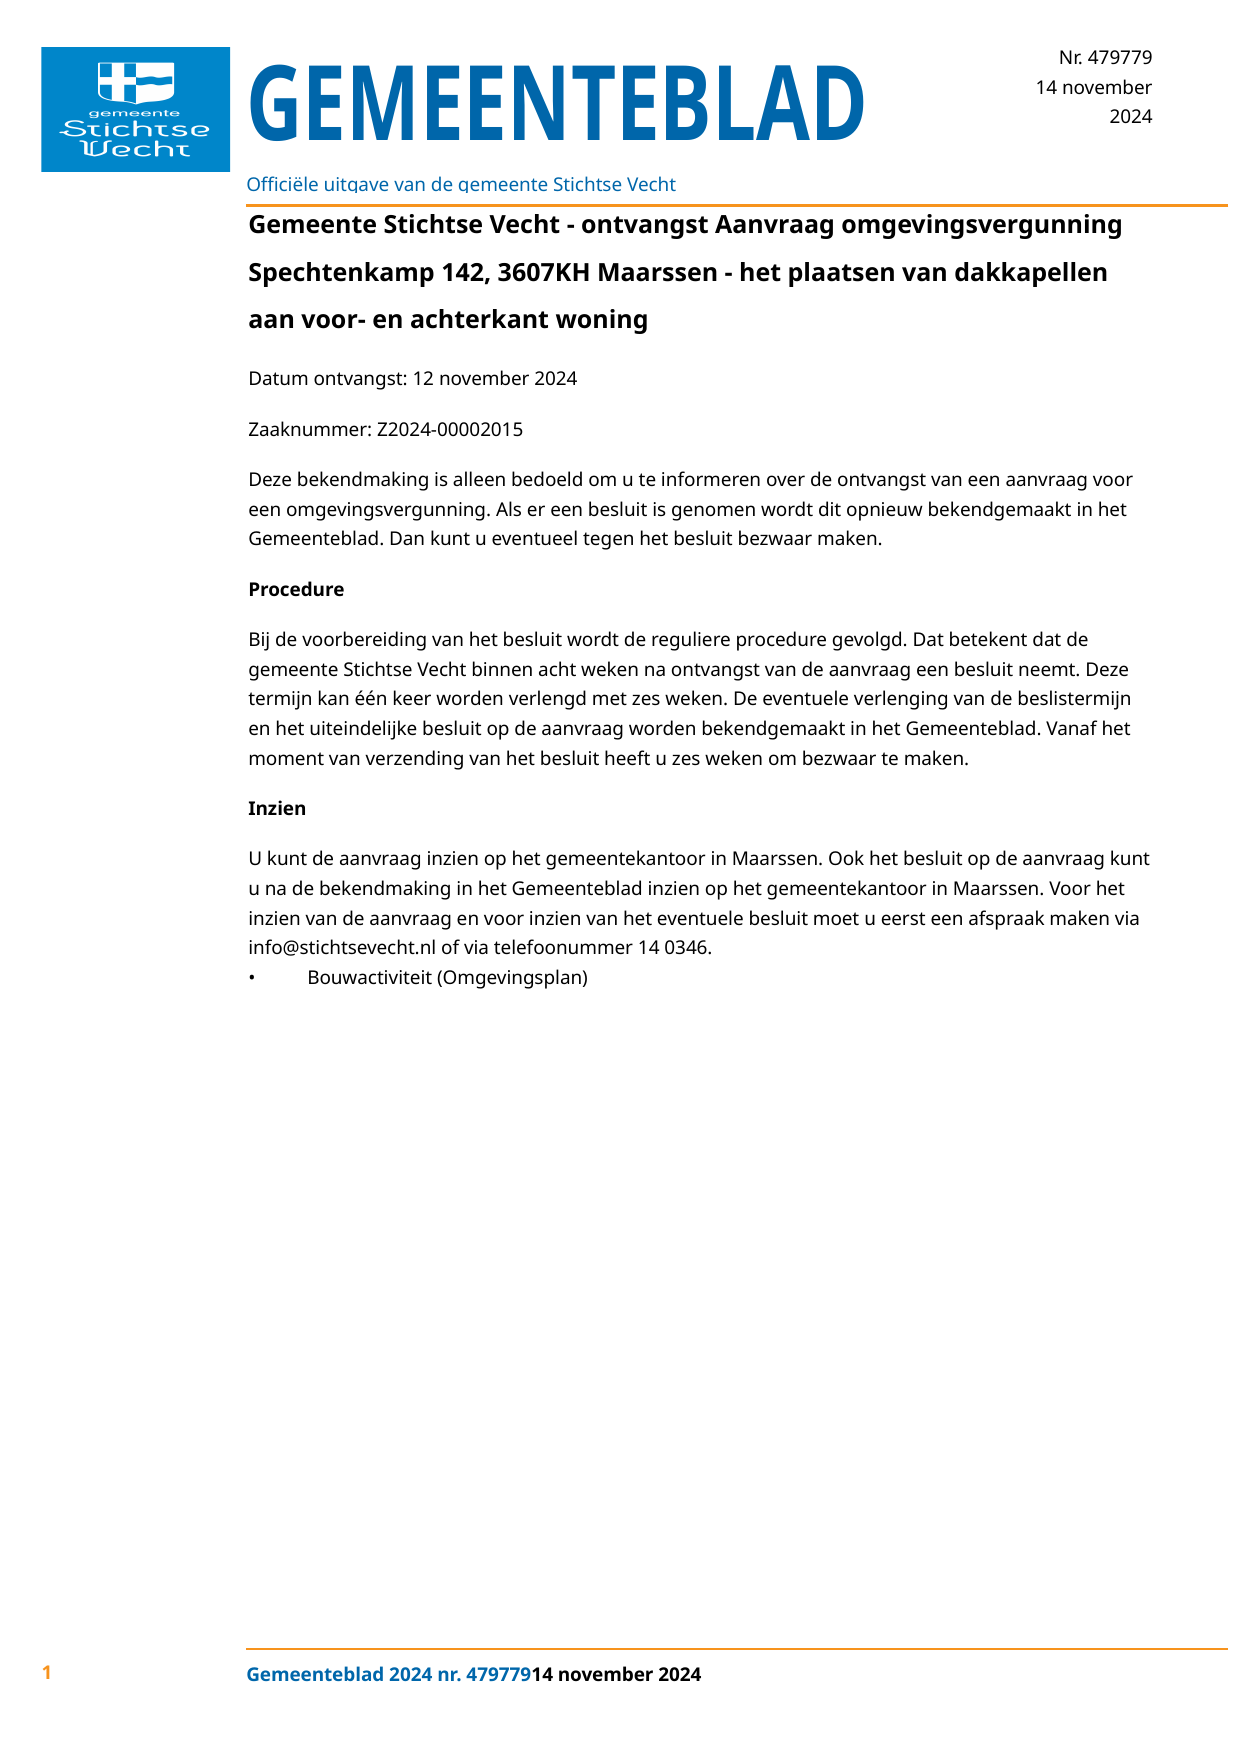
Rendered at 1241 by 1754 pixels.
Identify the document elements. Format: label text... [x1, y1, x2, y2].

text Bij de voorbereiding van het besluit wordt de reguliere procedure gevolgd. Dat betekent dat de gemeente Stichtse Vecht binnen acht weken na ontvangst van de aanvraag een besluit neemt. Deze termijn kan één keer worden verlengd met zes weken. De eventuele verlenging van de beslistermijn en het uiteindelijke besluit op de aanvraag worden bekendgemaakt in het Gemeenteblad. Vanaf het moment van verzending van het besluit heeft u zes weken om bezwaar te maken. [248, 626, 1152, 770]
text Procedure [248, 576, 1152, 602]
picture [99, 63, 135, 101]
text U kunt de aanvraag inzien op het gemeentekantoor in Maarssen. Ook het besluit op de aanvraag kunt u na de bekendmaking in het Gemeenteblad inzien op het gemeentekantoor in Maarssen. Voor het inzien van de aanvraag en voor inzien van het eventuele besluit moet u eerst een afspraak maken via info@stichtsevecht.nl of via telefoonummer 14 0346. [248, 846, 1152, 960]
list Bouwactiviteit (Omgevingsplan) [248, 964, 1152, 989]
text Datum ontvangst: 12 november 2024 [248, 366, 1152, 391]
text Inzien [248, 795, 1152, 821]
text Zaaknummer: Z2024-00002015 [248, 416, 1152, 442]
text Deze bekendmaking is alleen bedoeld om u te informeren over de ontvangst van een aanvraag voor een omgevingsvergunning. Als er een besluit is genomen wordt dit opnieuw bekendgemaakt in het Gemeenteblad. Dan kunt u eventueel tegen het besluit bezwaar maken. [248, 466, 1152, 551]
text Gemeente Stichtse Vecht - ontvangst Aanvraag omgevingsvergunning Spechtenkamp 142, 3607KH Maarssen - het plaatsen van dakkapellen aan voor- en achterkant woning [248, 207, 1152, 336]
picture [137, 63, 174, 103]
